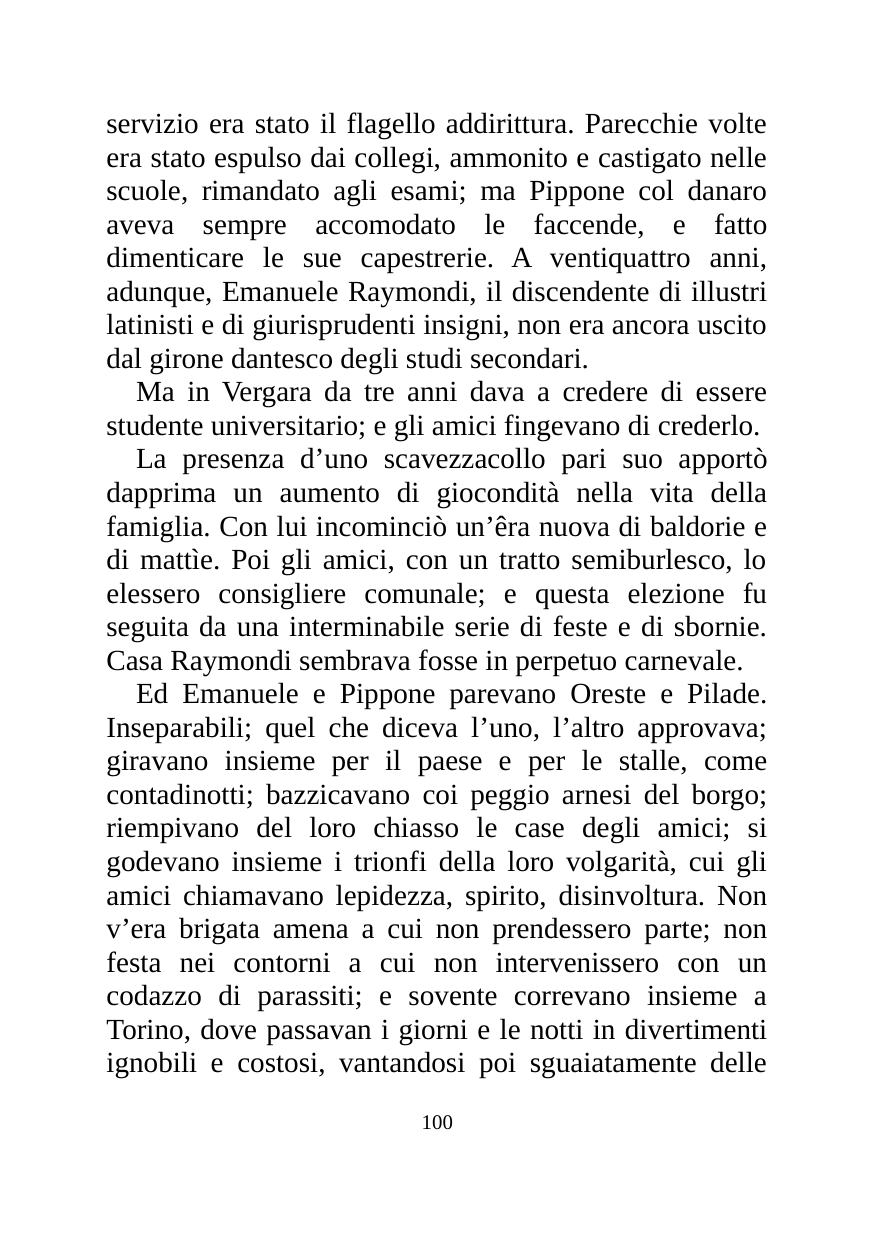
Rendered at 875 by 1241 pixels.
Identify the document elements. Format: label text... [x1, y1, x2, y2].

text Ma in Vergara da tre anni dava a credere di essere studente universitario; e gli amici fingevano di crederlo. [106, 374, 768, 442]
text Ed Emanuele e Pippone parevano Oreste e Pilade. Inseparabili; quel che diceva l’uno, l’altro approvava; giravano insieme per il paese e per le stalle, come contadinotti; bazzicavano coi peggio arnesi del borgo; riempivano del loro chiasso le case degli amici; si godevano insieme i trionfi della loro volgarità, cui gli amici chiamavano lepidezza, spirito, disinvoltura. Non v’era brigata amena a cui non prendessero parte; non festa nei contorni a cui non intervenissero con un codazzo di parassiti; e sovente correvano insieme a Torino, dove passavan i giorni e le notti in divertimenti ignobili e costosi, vantandosi poi sguaiatamente delle [106, 676, 768, 1079]
text La presenza d’uno scavezzacollo pari suo apportò dapprima un aumento di giocondità nella vita della famiglia. Con lui incominciò un’êra nuova di baldorie e di mattìe. Poi gli amici, con un tratto semiburlesco, lo elessero consigliere comunale; e questa elezione fu seguita da una interminabile serie di feste e di sbornie. Casa Raymondi sembrava fosse in perpetuo carnevale. [106, 442, 768, 676]
text servizio era stato il flagello addirittura. Parecchie volte era stato espulso dai collegi, ammonito e castigato nelle scuole, rimandato agli esami; ma Pippone col danaro aveva sempre accomodato le faccende, e fatto dimenticare le sue capestrerie. A ventiquattro anni, adunque, Emanuele Raymondi, il discendente di illustri latinisti e di giurisprudenti insigni, non era ancora uscito dal girone dantesco degli studi secondari. [106, 106, 768, 374]
